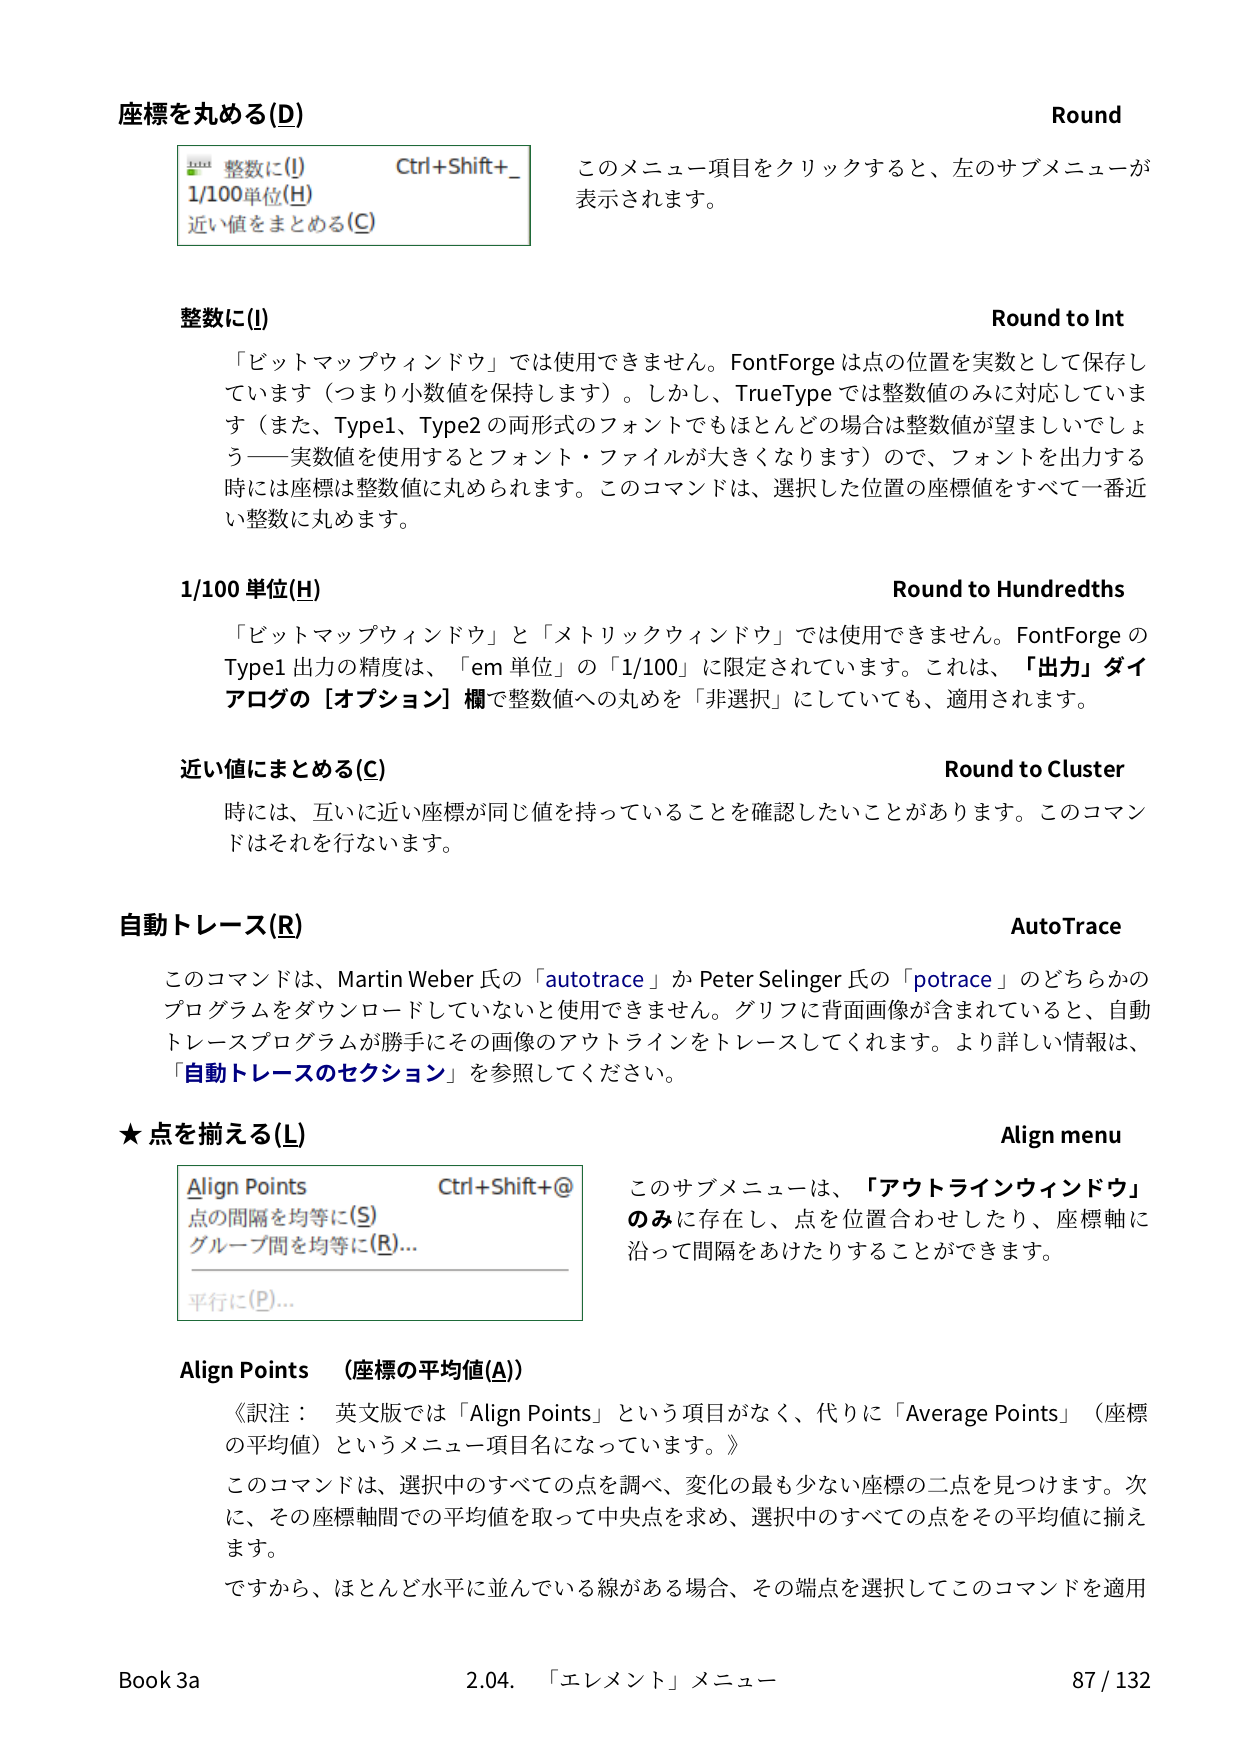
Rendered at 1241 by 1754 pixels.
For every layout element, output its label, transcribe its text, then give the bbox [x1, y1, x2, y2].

text 自動トレース(R) AutoTrace [106, 899, 1163, 948]
text このサブメニューは、「アウトラインウィンドウ」 のみに存在し、点を位置合わせしたり、座標軸に沿って間隔をあけたりすることができます。 [583, 1165, 1163, 1265]
table_header Align Points （座標の平均値(A)） 《訳注： 英文版では「Align Points」という項目がなく、代りに「Average Points」（座標の平均値）というメニュー項目名になっています。》 このコマンドは、選択中のすべての点を調べ、変化の最も少ない座標の二点を見つけます。次に、その座標軸間での平均値を取って中央点を求め、選択中のすべての点をその平均値に揃えます。 ですから、ほとんど水平に並んでいる線がある場合、その端点を選択してこのコマンドを適用 [177, 1332, 1152, 1618]
table_cell 1/100単位(H) Round to Hundredths 「ビットマップウィンドウ」と「メトリックウィンドウ」では使用できません。FontForge の Type1 出力の精度は、「em 単位」の「1/100」に限定されています。これは、「出力」ダイアログの［オプション］欄で整数値への丸めを「非選択」にしていても、適用されます。 [177, 558, 1152, 731]
text このメニュー項目をクリックすると、左のサブメニューが表示されます。 [531, 145, 1163, 214]
picture [178, 1166, 582, 1320]
text このコマンドは、Martin Weber 氏の「autotrace 」か Peter Selinger 氏の「potrace 」のどちらかのプログラムをダウンロードしていないと使用できません。グリフに背面画像が含まれていると、自動トレースプログラムが勝手にその画像のアウトラインをトレースしてくれます。より詳しい情報は、「自動トレースのセクション」を参照してください。 [150, 956, 1163, 1094]
table_cell 近い値にまとめる(C) Round to Cluster 時には、互いに近い座標が同じ値を持っていることを確認したいことがあります。このコマンドはそれを行ないます。 [177, 731, 1152, 882]
text [150, 1165, 177, 1265]
text ★ 点を揃える(L) Align menu [106, 1108, 1163, 1157]
text [150, 145, 177, 214]
text 座標を丸める(D) Round [106, 88, 1163, 137]
table_header 整数に(I) Round to Int 「ビットマップウィンドウ」では使用できません。FontForge は点の位置を実数として保存しています（つまり小数値を保持します）。しかし、TrueType では整数値のみに対応しています（また、Type1、Type2 の両形式のフォントでもほとんどの場合は整数値が望ましいでしょう——実数値を使用するとフォント・ファイルが大きくなります）ので、フォントを出力する時には座標は整数値に丸められます。このコマンドは、選択した位置の座標値をすべて一番近い整数に丸めます。 [177, 280, 1152, 558]
picture [178, 146, 530, 245]
